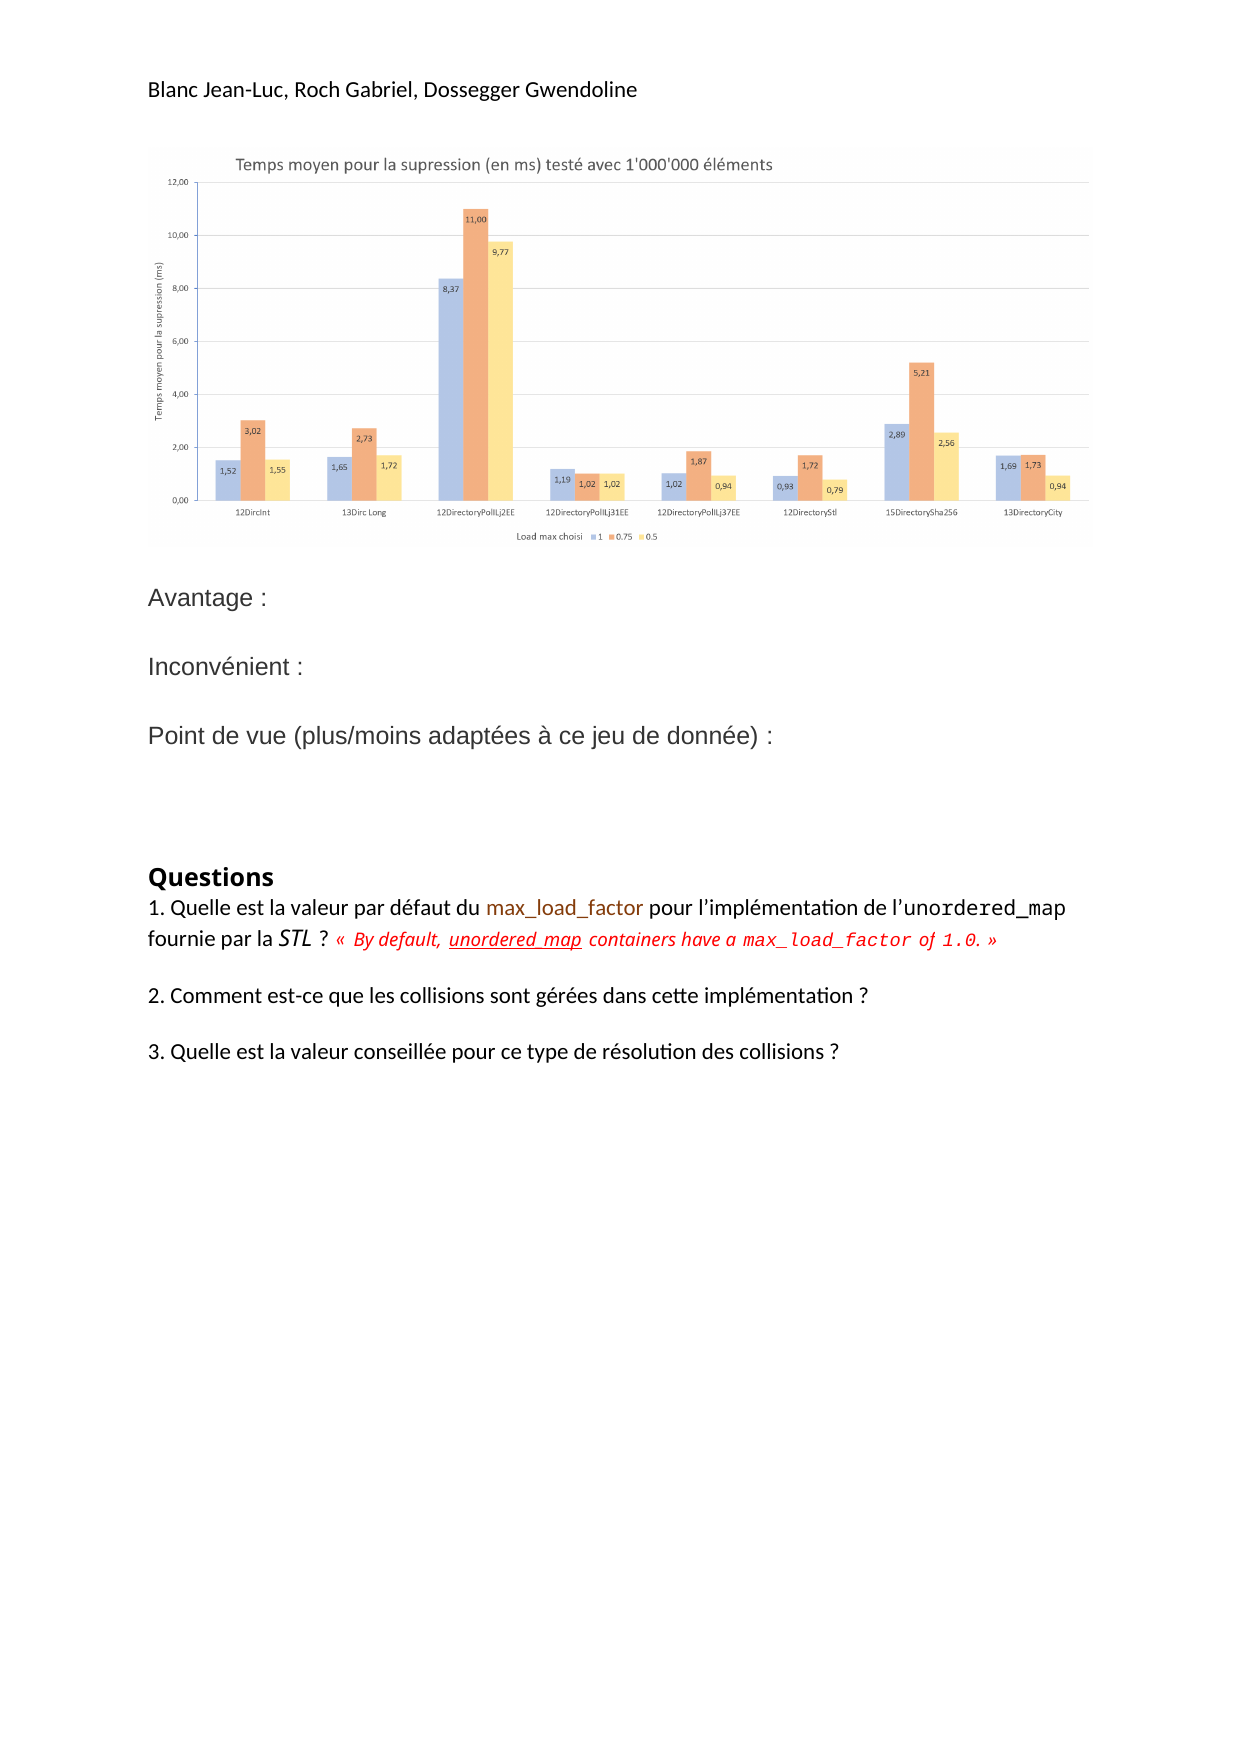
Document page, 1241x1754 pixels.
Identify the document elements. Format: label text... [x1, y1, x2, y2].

text 3. Quelle est la valeur conseillée pour ce type de résolution des collisions ? [148, 1037, 1093, 1065]
text Point de vue (plus/moins adaptées à ce jeu de donnée) : [148, 721, 1093, 749]
text Questions [148, 859, 1093, 893]
text 2. Comment est-ce que les collisions sont gérées dans cette implémentation ? [148, 981, 1093, 1009]
text 1. Quelle est la valeur par défaut du max_load_factor pour l’implémentation de l’unordered_map fournie par la STL ? « By default, unordered_map containers have a max_load_factor of 1.0. » [148, 893, 1093, 953]
text Inconvénient : [148, 652, 1093, 681]
text Avantage : [148, 583, 1093, 612]
